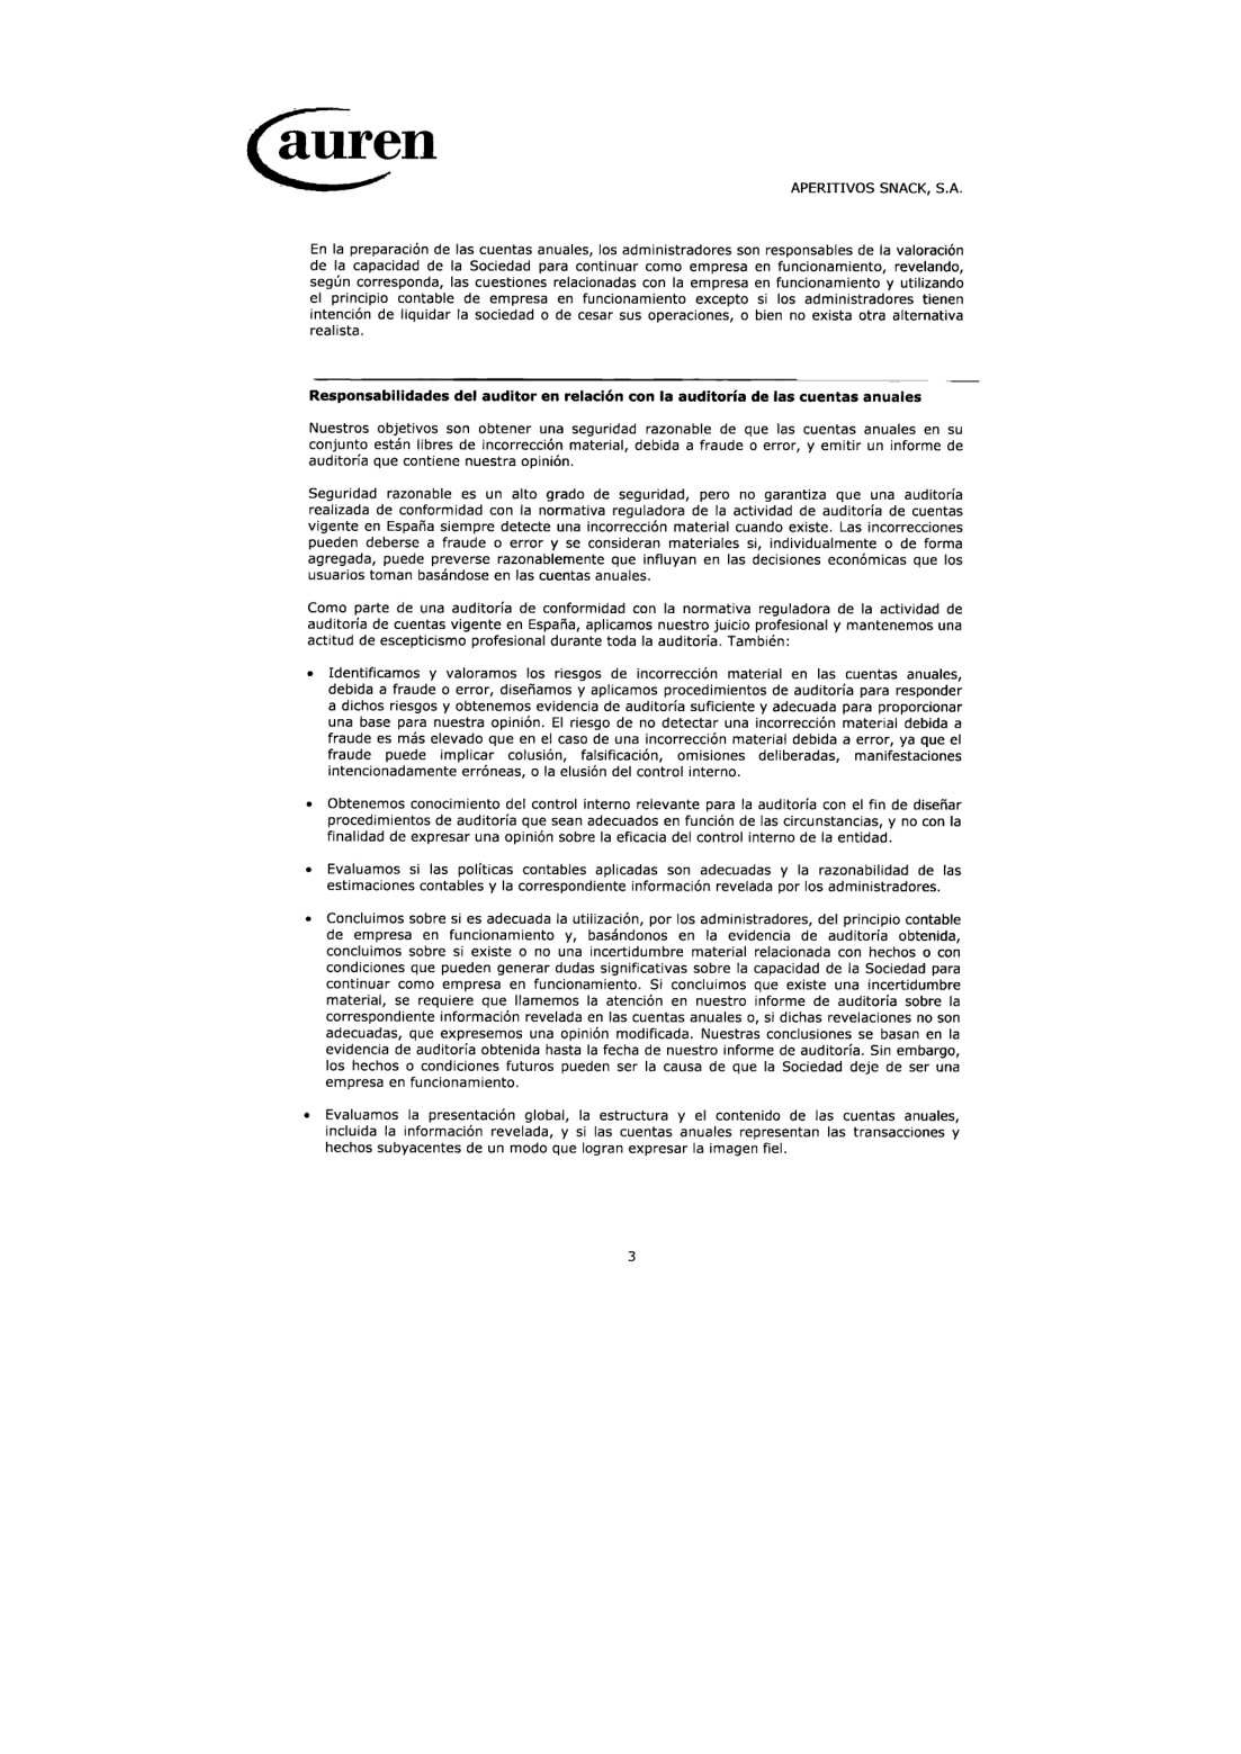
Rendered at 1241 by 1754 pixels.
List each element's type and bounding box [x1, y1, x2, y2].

picture [118, 0, 1123, 1420]
